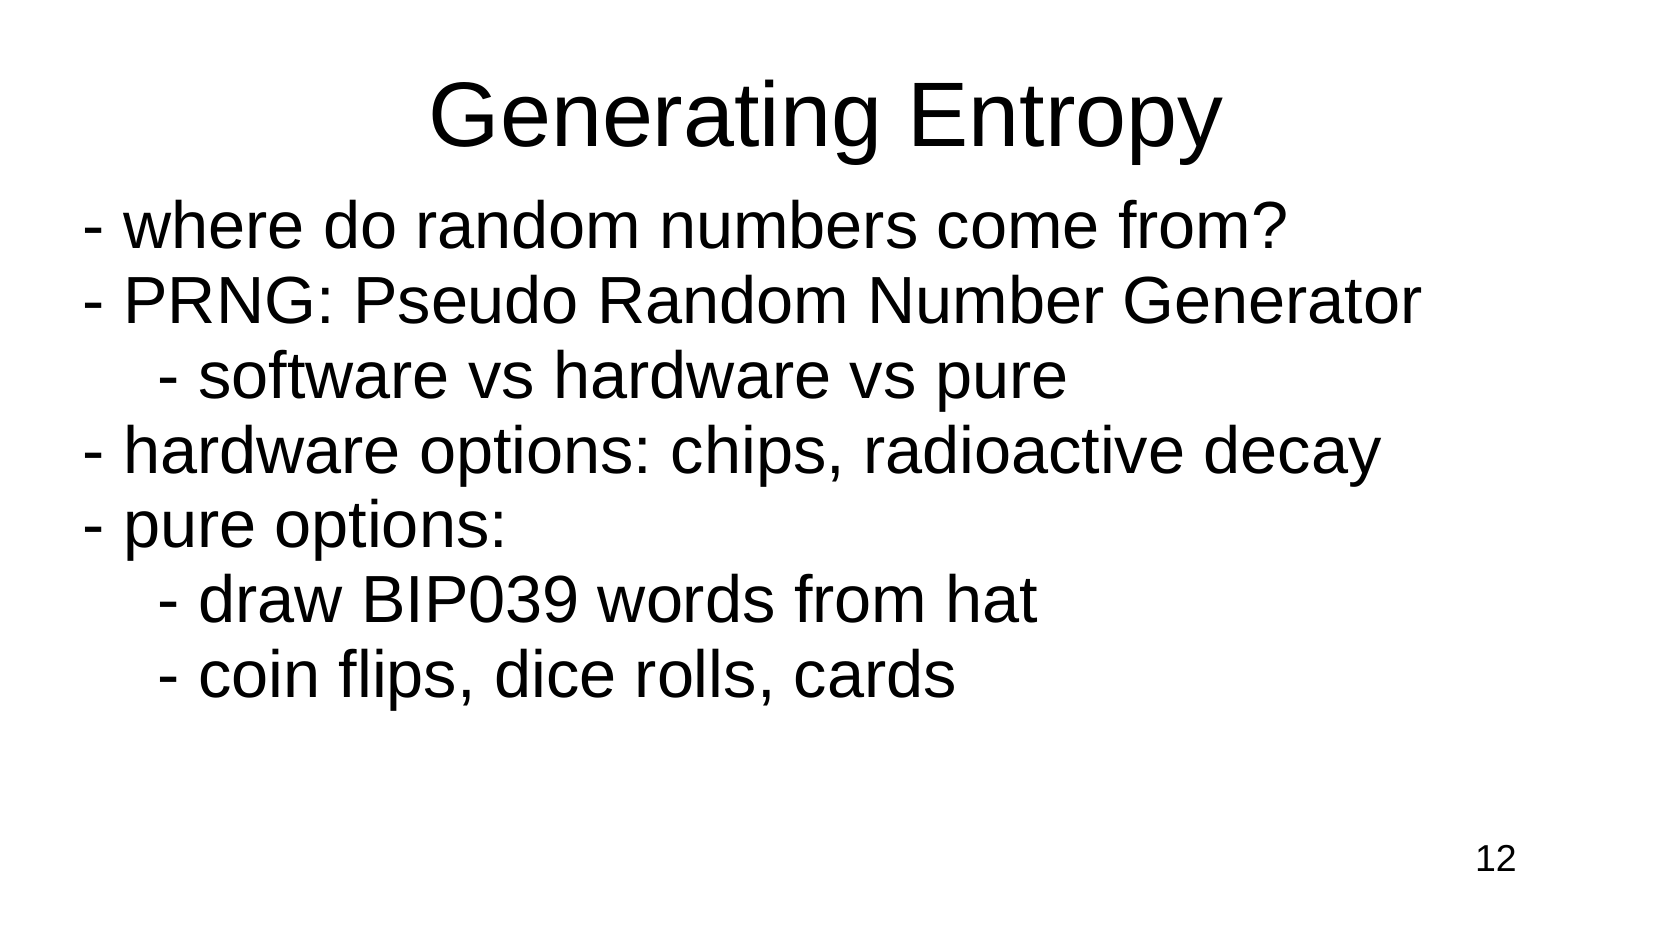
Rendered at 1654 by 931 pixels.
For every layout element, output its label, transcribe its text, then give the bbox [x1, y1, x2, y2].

text_box [1460, 829, 1654, 901]
text_box - where do random numbers come from? - PRNG: Pseudo Random Number Generator - software vs hardware vs pure - hardware options: chips, radioactive decay - pure options: - draw BIP039 words from hat - coin flips, dice rolls, cards [82, 188, 1571, 787]
title Generating Entropy [82, 37, 1571, 188]
